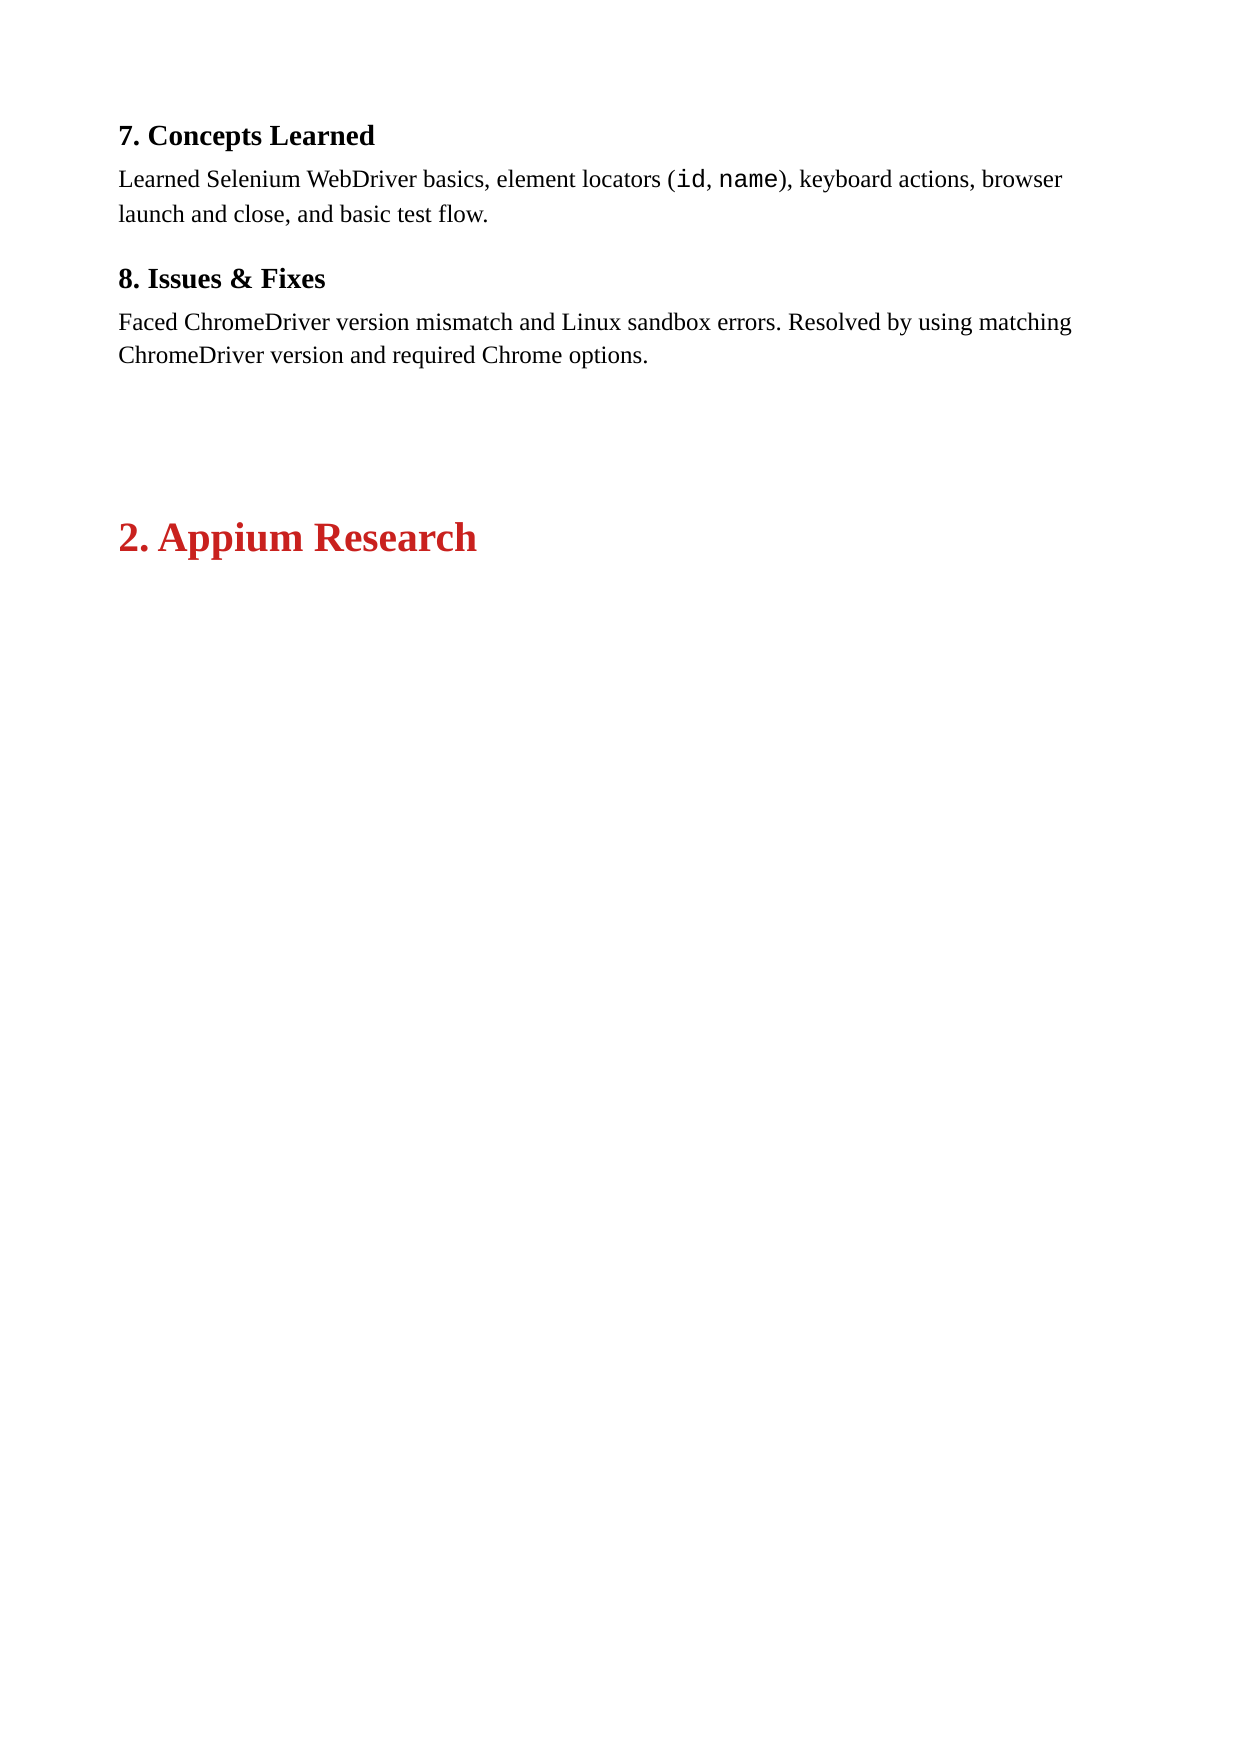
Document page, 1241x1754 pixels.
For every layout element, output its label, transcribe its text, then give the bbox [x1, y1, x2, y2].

text Faced ChromeDriver version mismatch and Linux sandbox errors. Resolved by using matching ChromeDriver version and required Chrome options. [118, 307, 1122, 369]
subtitle 7. Concepts Learned [118, 118, 1122, 152]
text Learned Selenium WebDriver basics, element locators (id, name), keyboard actions, browser launch and close, and basic test flow. [118, 164, 1122, 228]
subtitle 8. Issues & Fixes [118, 261, 1122, 295]
text 2. Appium Research [118, 512, 1122, 560]
